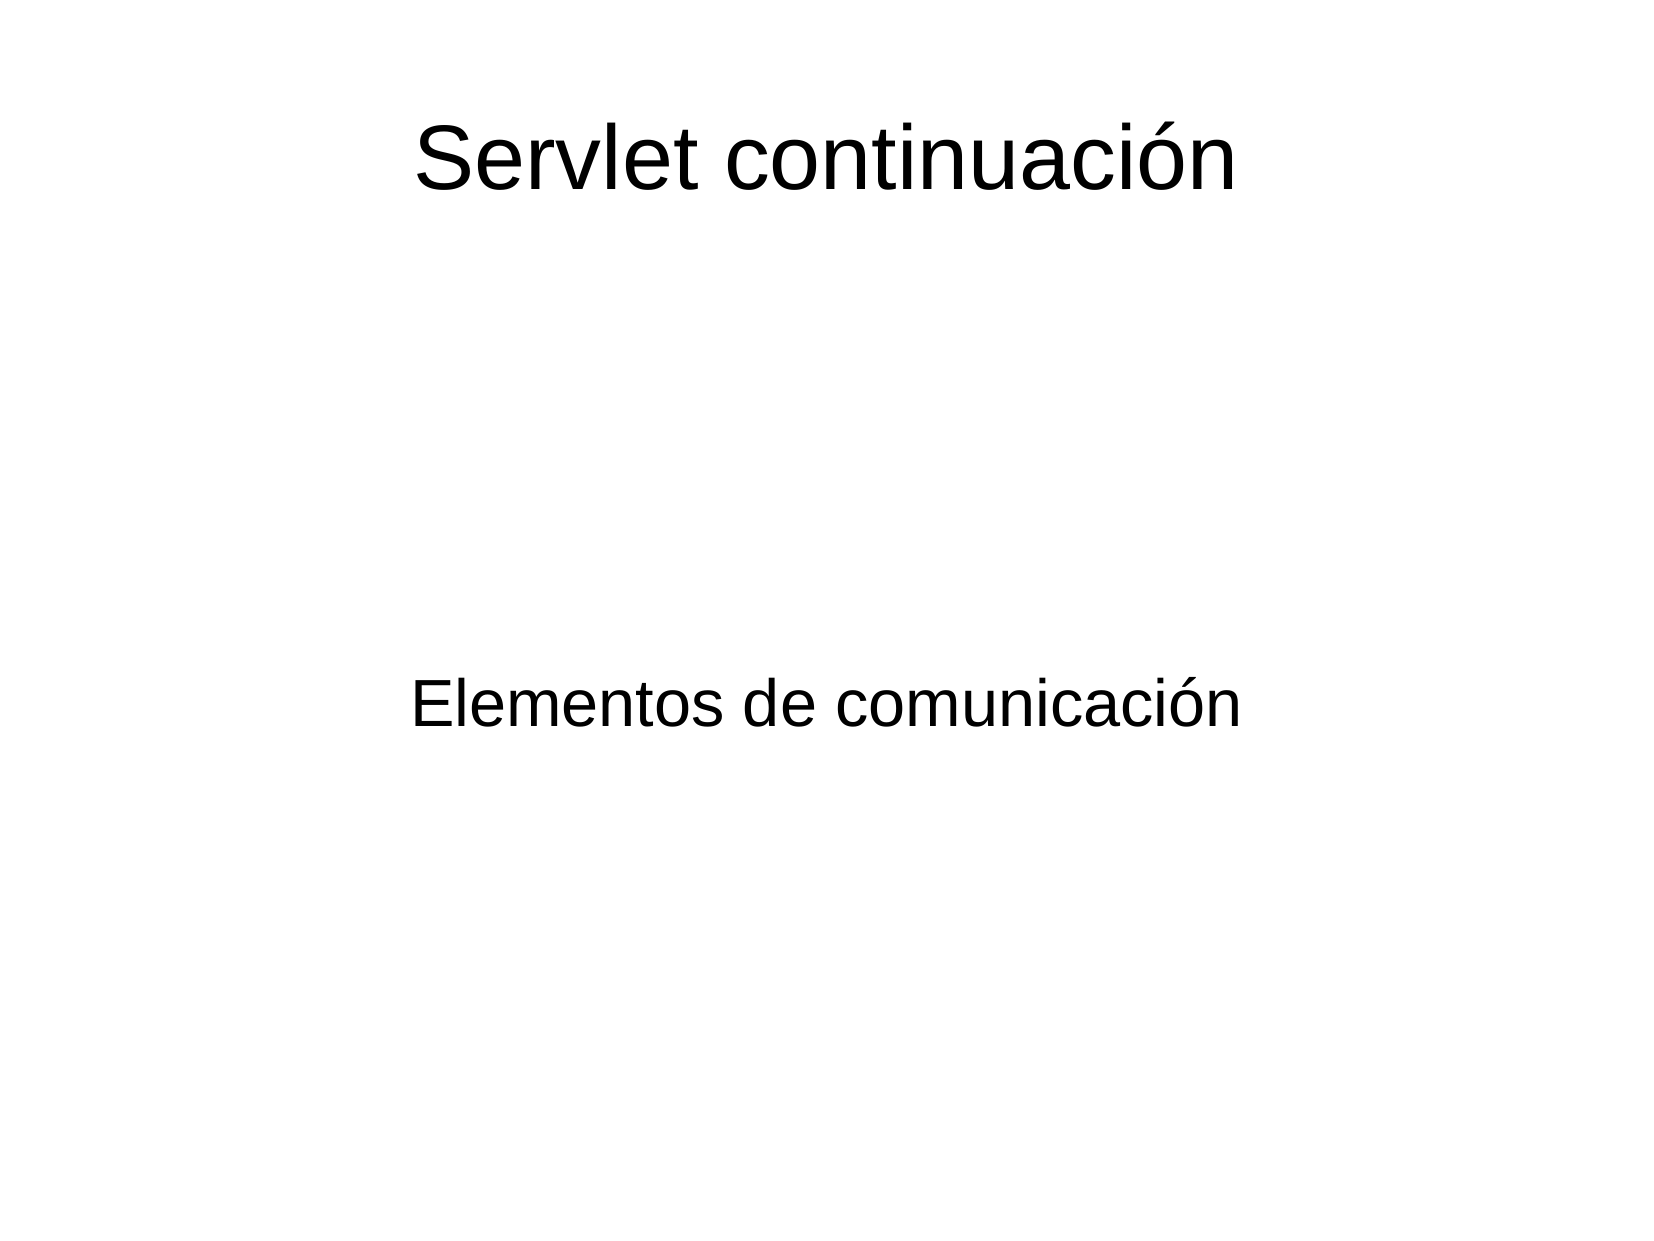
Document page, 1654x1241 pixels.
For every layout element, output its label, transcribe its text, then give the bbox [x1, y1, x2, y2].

title Servlet continuación [82, 49, 1571, 257]
subtitle Elementos de comunicación [82, 290, 1571, 1109]
